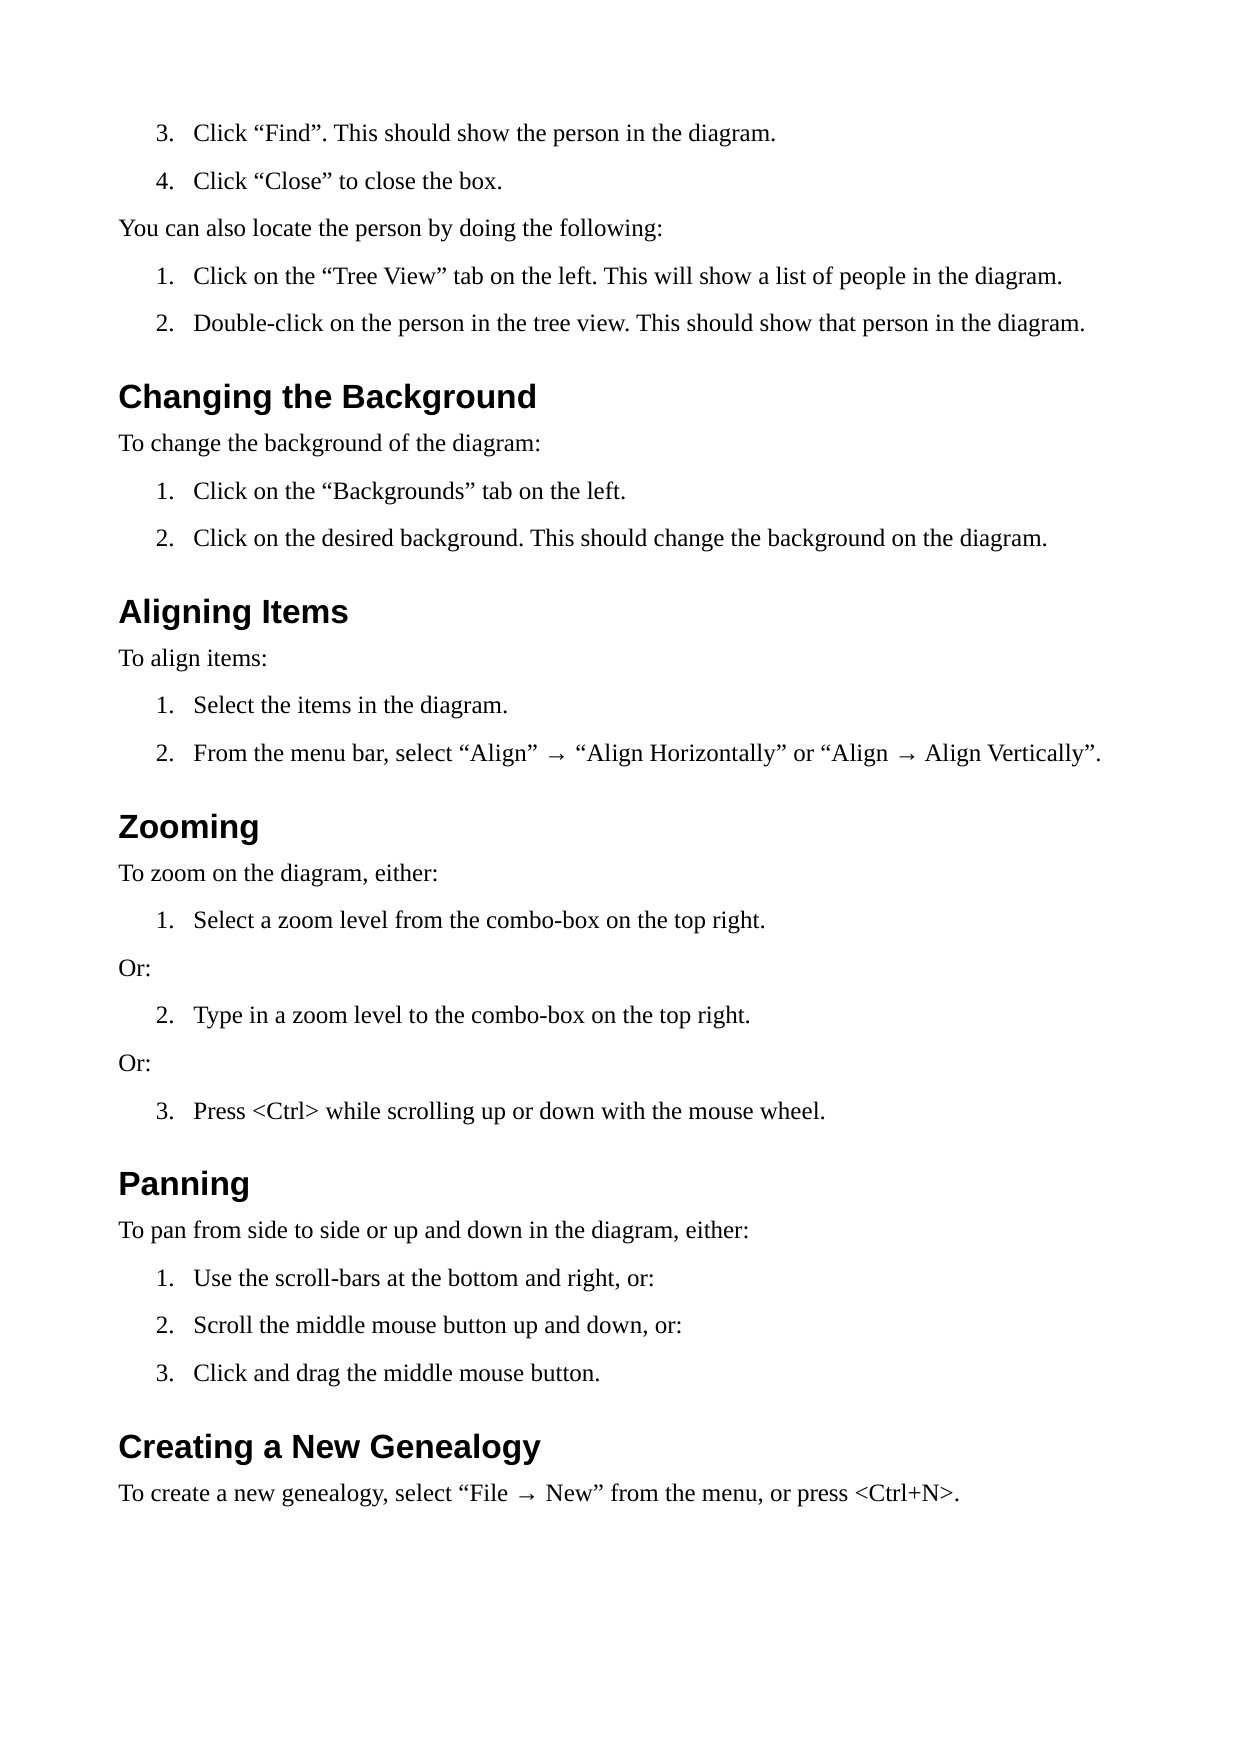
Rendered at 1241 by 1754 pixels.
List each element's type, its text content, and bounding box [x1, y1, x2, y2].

list Click on the “Backgrounds” tab on the left. [156, 476, 1122, 504]
text To align items: [118, 643, 1122, 672]
text To zoom on the diagram, either: [118, 858, 1122, 886]
list Type in a zoom level to the combo-box on the top right. [156, 1001, 1122, 1029]
subtitle Panning [118, 1164, 1122, 1203]
list Double-click on the person in the tree view. This should show that person in the diagram. [156, 308, 1122, 337]
list Click on the desired background. This should change the background on the diagram. [156, 523, 1122, 552]
subtitle Zooming [118, 807, 1122, 845]
list Scroll the middle mouse button up and down, or: [156, 1311, 1122, 1339]
list Select the items in the diagram. [156, 691, 1122, 719]
list Click on the “Tree View” tab on the left. This will show a list of people in the diagram. [156, 261, 1122, 290]
list Select a zoom level from the combo-box on the top right. [156, 905, 1122, 934]
text You can also locate the person by doing the following: [118, 213, 1122, 242]
list Click and drag the middle mouse button. [156, 1358, 1122, 1387]
text Or: [118, 1048, 1122, 1077]
list Click “Find”. This should show the person in the diagram. [156, 118, 1122, 147]
subtitle Aligning Items [118, 592, 1122, 630]
list Press <Ctrl> while scrolling up or down with the mouse wheel. [156, 1096, 1122, 1124]
list From the menu bar, select “Align” → “Align Horizontally” or “Align → Align Vertically”. [156, 738, 1122, 767]
text Or: [118, 953, 1122, 982]
list Use the scroll-bars at the bottom and right, or: [156, 1263, 1122, 1292]
subtitle Changing the Background [118, 377, 1122, 416]
text To pan from side to side or up and down in the diagram, either: [118, 1215, 1122, 1244]
text To create a new genealogy, select “File → New” from the menu, or press <Ctrl+N>. [118, 1478, 1122, 1506]
list Click “Close” to close the box. [156, 166, 1122, 194]
text To change the background of the diagram: [118, 428, 1122, 457]
subtitle Creating a New Genealogy [118, 1427, 1122, 1465]
